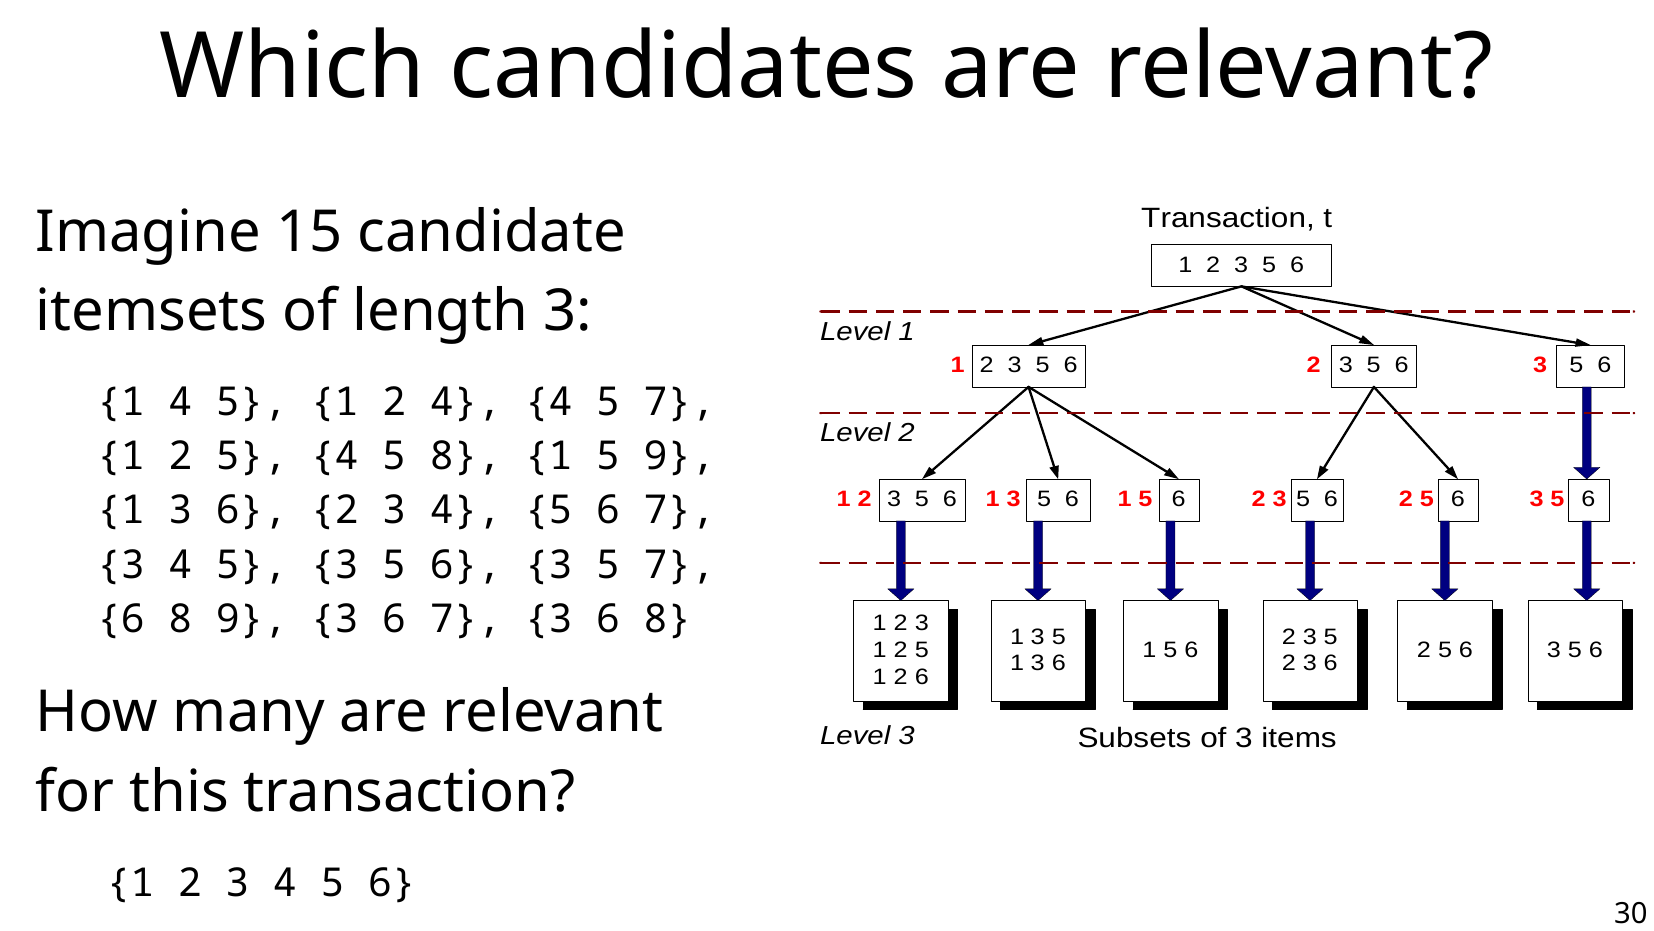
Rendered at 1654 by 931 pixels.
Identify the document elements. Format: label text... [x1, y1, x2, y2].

picture [818, 197, 1637, 757]
title Which candidates are relevant? [82, 1, 1571, 124]
list Imagine 15 candidate itemsets of length 3: {1 4 5}, {1 2 4}, {4 5 7}, {1 2 5}, {4 5 8}, {1 5 9}, {1 3 6}, {2 3 4}, {5 6 7}, {3 4 5}, {3 5 6}, {3 5 7}, {6 8 9}, {3 6 7}, {3 6 8} How many are relevant for this transaction? {1 2 3 4 5 6} [35, 189, 1524, 916]
